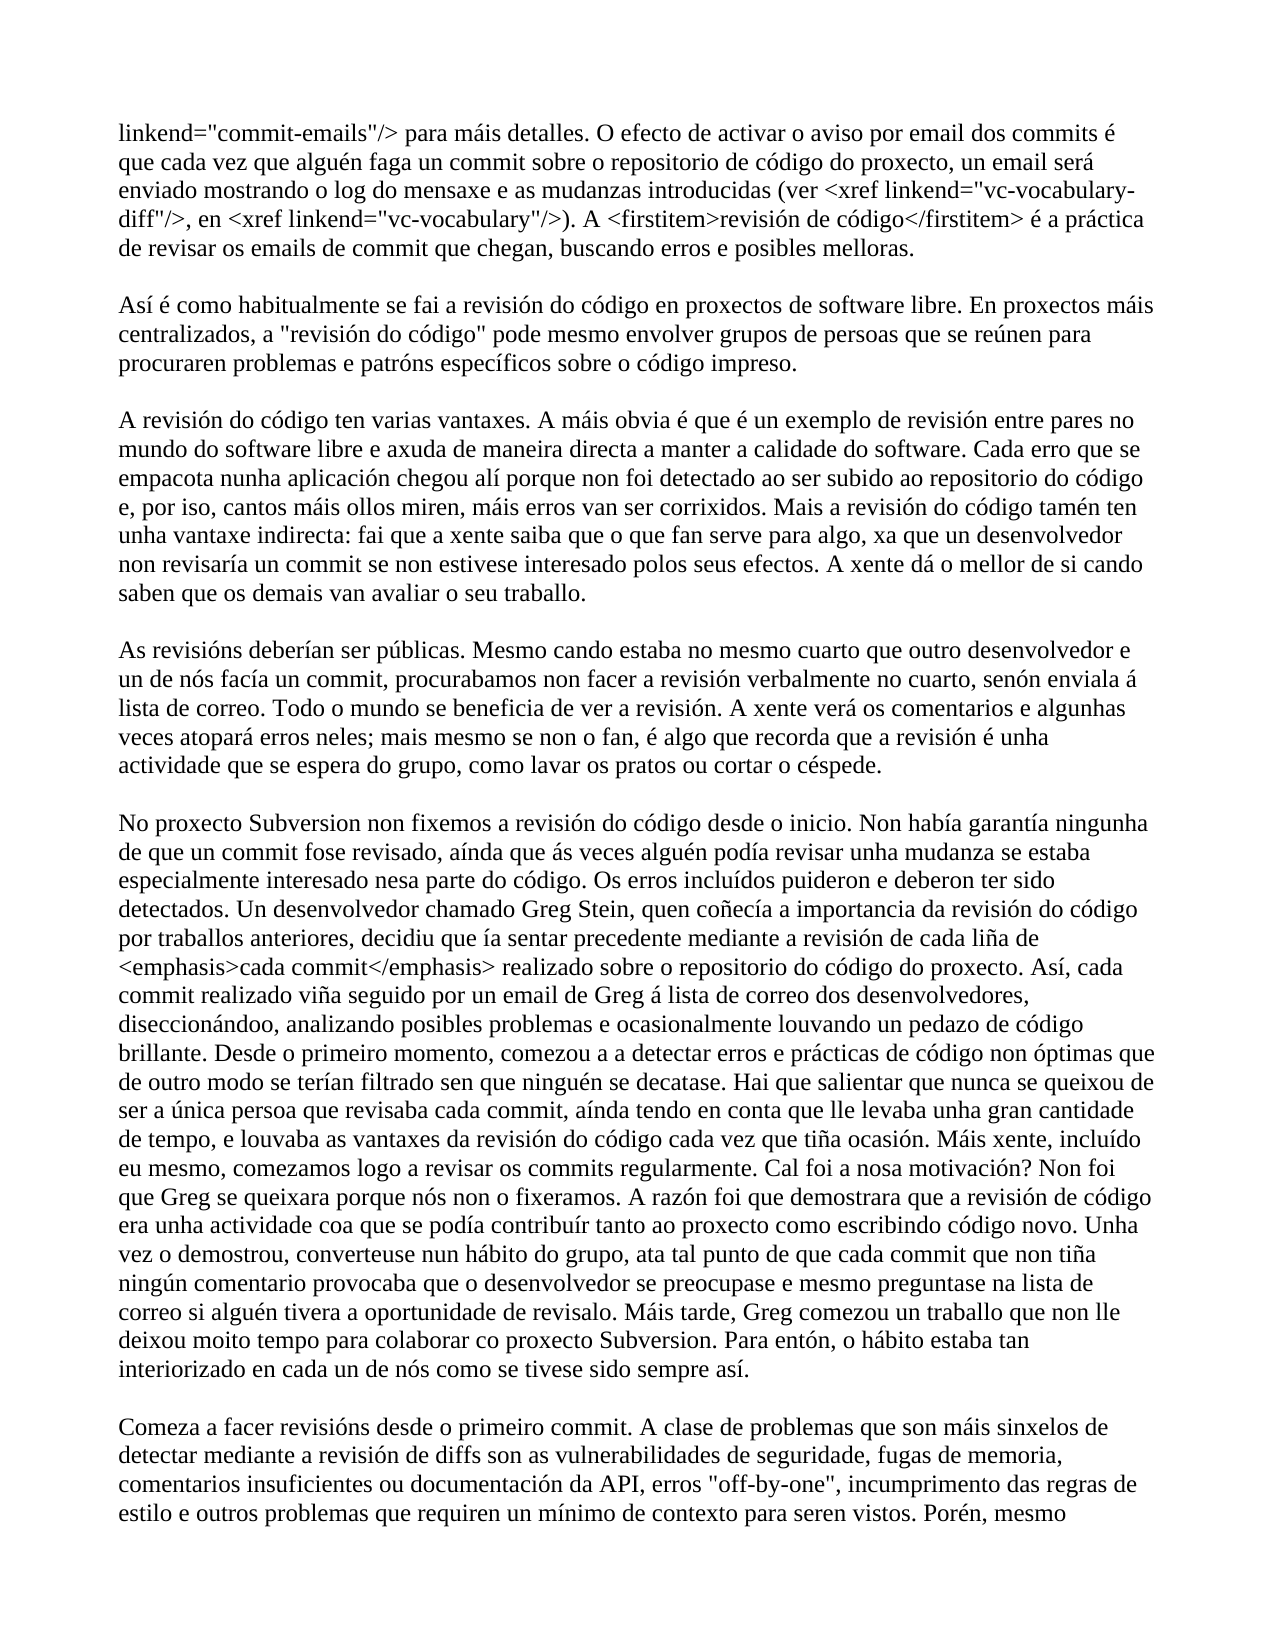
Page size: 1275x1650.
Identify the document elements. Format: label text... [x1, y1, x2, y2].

text A revisión do código ten varias vantaxes. A máis obvia é que é un exemplo de revisión entre pares no mundo do software libre e axuda de maneira directa a manter a calidade do software. Cada erro que se empacota nunha aplicación chegou alí porque non foi detectado ao ser subido ao repositorio do código e, por iso, cantos máis ollos miren, máis erros van ser corrixidos. Mais a revisión do código tamén ten unha vantaxe indirecta: fai que a xente saiba que o que fan serve para algo, xa que un desenvolvedor non revisaría un commit se non estivese interesado polos seus efectos. A xente dá o mellor de si cando saben que os demais van avaliar o seu traballo. [118, 406, 1157, 607]
text No proxecto Subversion non fixemos a revisión do código desde o inicio. Non había garantía ningunha de que un commit fose revisado, aínda que ás veces alguén podía revisar unha mudanza se estaba especialmente interesado nesa parte do código. Os erros incluídos puideron e deberon ter sido detectados. Un desenvolvedor chamado Greg Stein, quen coñecía a importancia da revisión do código por traballos anteriores, decidiu que ía sentar precedente mediante a revisión de cada liña de <emphasis>cada commit</emphasis> realizado sobre o repositorio do código do proxecto. Así, cada commit realizado viña seguido por un email de Greg á lista de correo dos desenvolvedores, diseccionándoo, analizando posibles problemas e ocasionalmente louvando un pedazo de código brillante. Desde o primeiro momento, comezou a a detectar erros e prácticas de código non óptimas que de outro modo se terían filtrado sen que ninguén se decatase. Hai que salientar que nunca se queixou de ser a única persoa que revisaba cada commit, aínda tendo en conta que lle levaba unha gran cantidade de tempo, e louvaba as vantaxes da revisión do código cada vez que tiña ocasión. Máis xente, incluído eu mesmo, comezamos logo a revisar os commits regularmente. Cal foi a nosa motivación? Non foi que Greg se queixara porque nós non o fixeramos. A razón foi que demostrara que a revisión de código era unha actividade coa que se podía contribuír tanto ao proxecto como escribindo código novo. Unha vez o demostrou, converteuse nun hábito do grupo, ata tal punto de que cada commit que non tiña ningún comentario provocaba que o desenvolvedor se preocupase e mesmo preguntase na lista de correo si alguén tivera a oportunidade de revisalo. Máis tarde, Greg comezou un traballo que non lle deixou moito tempo para colaborar co proxecto Subversion. Para entón, o hábito estaba tan interiorizado en cada un de nós como se tivese sido sempre así. [118, 808, 1157, 1383]
text Así é como habitualmente se fai a revisión do código en proxectos de software libre. En proxectos máis centralizados, a "revisión do código" pode mesmo envolver grupos de persoas que se reúnen para procuraren problemas e patróns específicos sobre o código impreso. [118, 291, 1157, 377]
text As revisións deberían ser públicas. Mesmo cando estaba no mesmo cuarto que outro desenvolvedor e un de nós facía un commit, procurabamos non facer a revisión verbalmente no cuarto, senón enviala á lista de correo. Todo o mundo se beneficia de ver a revisión. A xente verá os comentarios e algunhas veces atopará erros neles; mais mesmo se non o fan, é algo que recorda que a revisión é unha actividade que se espera do grupo, como lavar os pratos ou cortar o céspede. [118, 636, 1157, 779]
text linkend="commit-emails"/> para máis detalles. O efecto de activar o aviso por email dos commits é que cada vez que alguén faga un commit sobre o repositorio de código do proxecto, un email será enviado mostrando o log do mensaxe e as mudanzas introducidas (ver <xref linkend="vc-vocabulary-diff"/>, en <xref linkend="vc-vocabulary"/>). A <firstitem>revisión de código</firstitem> é a práctica de revisar os emails de commit que chegan, buscando erros e posibles melloras. [118, 118, 1157, 262]
text Comeza a facer revisións desde o primeiro commit. A clase de problemas que son máis sinxelos de detectar mediante a revisión de diffs son as vulnerabilidades de seguridade, fugas de memoria, comentarios insuficientes ou documentación da API, erros "off-by-one", incumprimento das regras de estilo e outros problemas que requiren un mínimo de contexto para seren vistos. Porén, mesmo [118, 1412, 1157, 1527]
